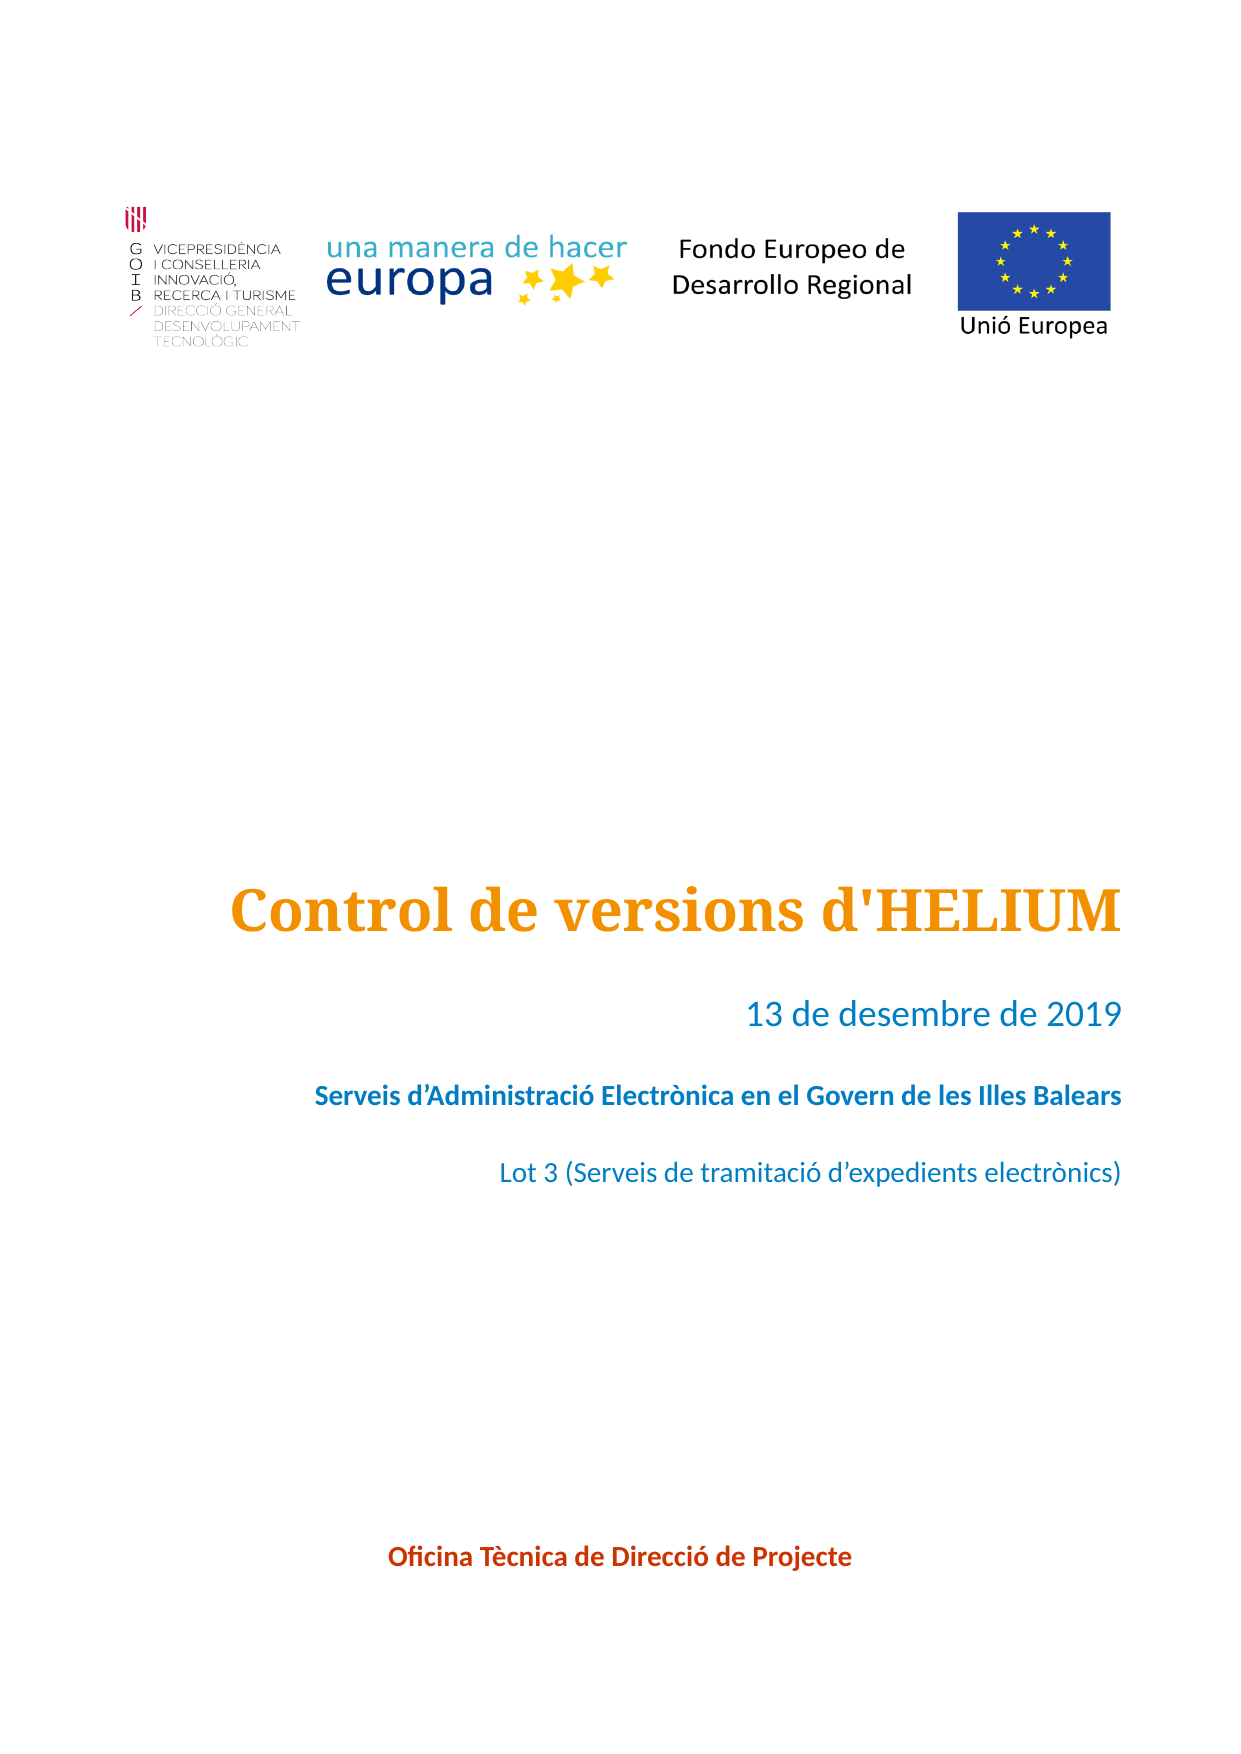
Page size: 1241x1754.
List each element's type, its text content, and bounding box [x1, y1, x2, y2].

text Control de versions d'HELIUM [118, 869, 1122, 949]
picture [321, 202, 1122, 352]
text 13 de desembre de 2019 [118, 990, 1122, 1036]
picture [118, 202, 308, 351]
text Serveis d’Administració Electrònica en el Govern de les Illes Balears [118, 1077, 1122, 1113]
text Oficina Tècnica de Direcció de Projecte [118, 1538, 1122, 1574]
text Lot 3 (Serveis de tramitació d’expedients electrònics) [118, 1154, 1122, 1189]
